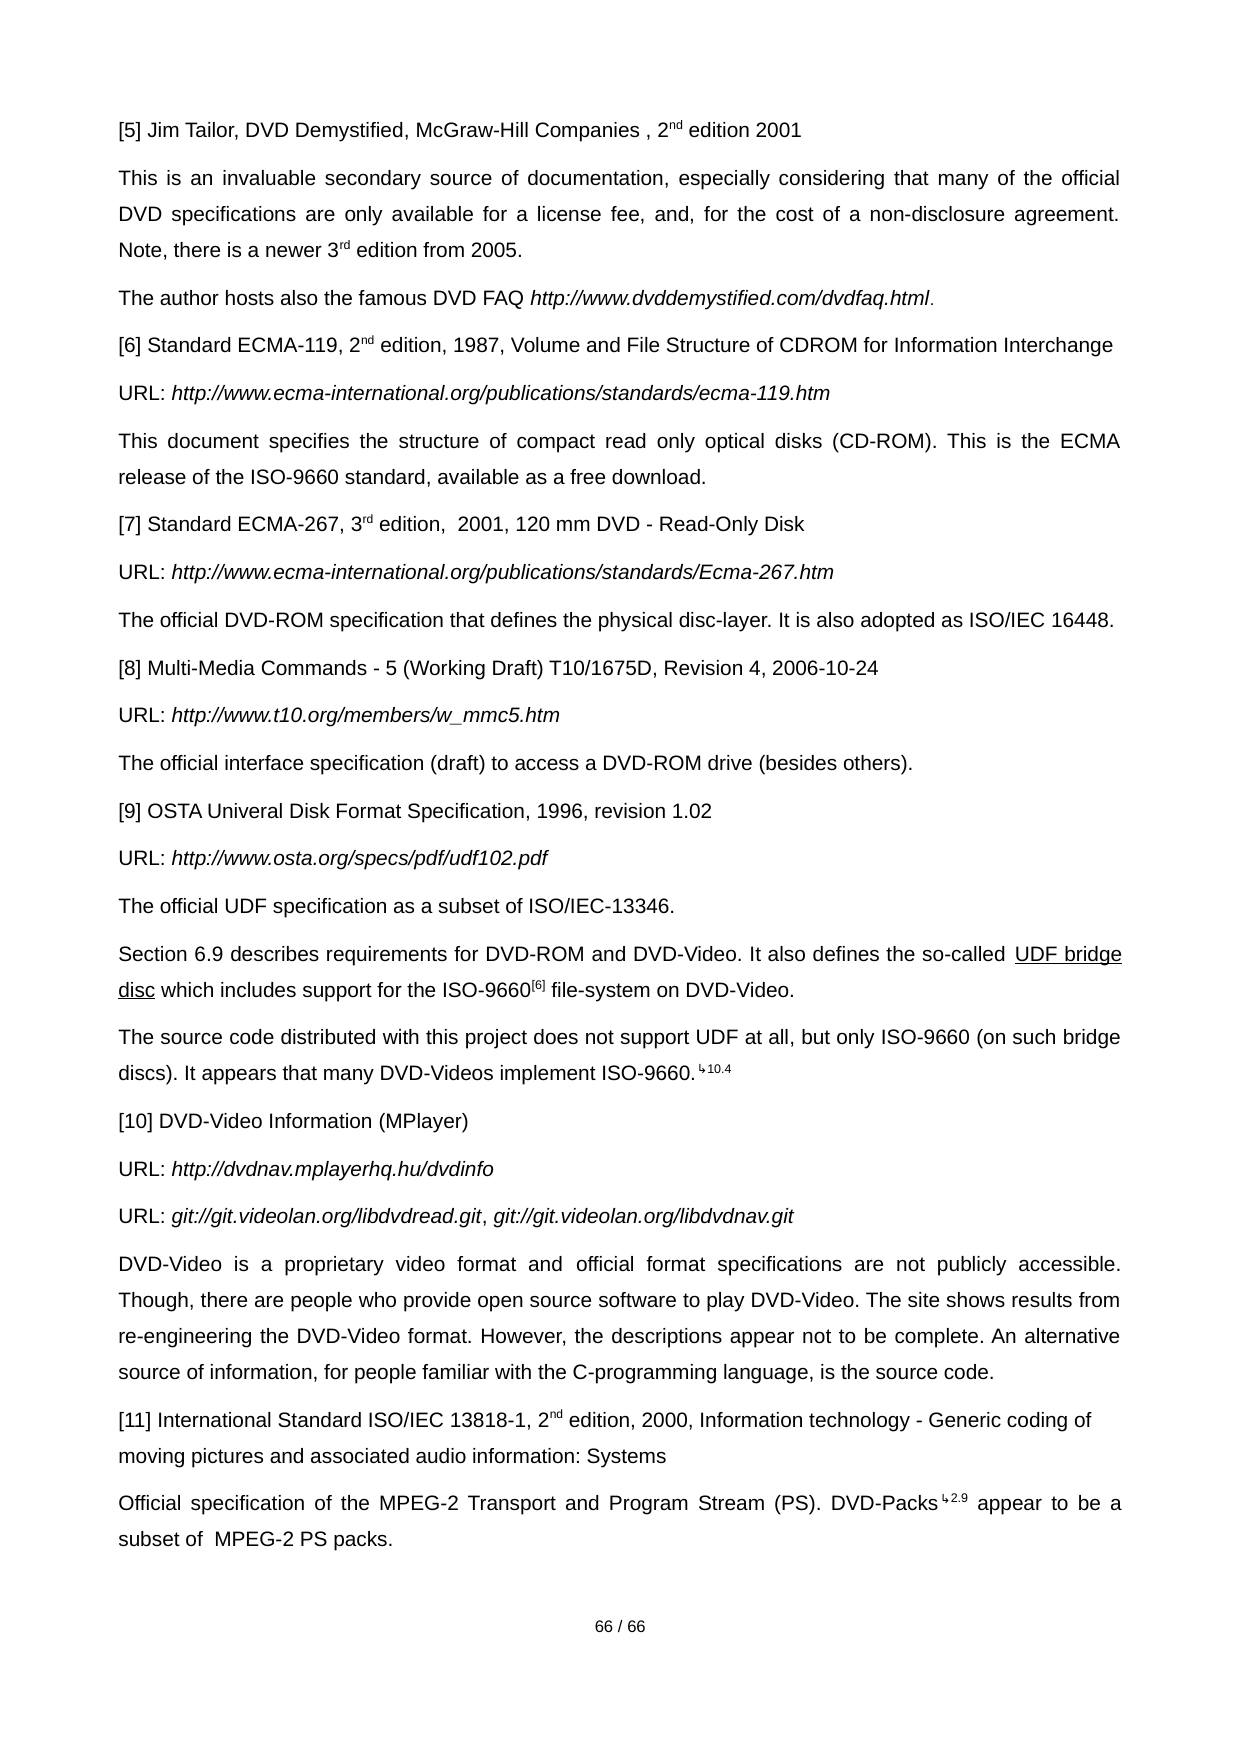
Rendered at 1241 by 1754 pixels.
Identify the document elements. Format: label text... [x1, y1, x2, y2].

text URL: http://www.ecma-international.org/publications/standards/ecma-119.htm [118, 381, 1122, 405]
list Standard ECMA-267, 3rd edition, 2001, 120 mm DVD - Read-Only Disk [118, 512, 1122, 536]
text DVD-Video is a proprietary video format and official format specifications are not publicly accessible. Though, there are people who provide open source software to play DVD-Video. The site shows results from re-engineering the DVD-Video format. However, the descriptions appear not to be complete. An alternative source of information, for people familiar with the C-programming language, is the source code. [118, 1252, 1122, 1384]
list DVD-Video Information (MPlayer) [118, 1109, 1122, 1133]
text URL: http://www.t10.org/members/w_mmc5.htm [118, 703, 1122, 727]
text URL: http://www.osta.org/specs/pdf/udf102.pdf [118, 846, 1122, 870]
text The author hosts also the famous DVD FAQ http://www.dvddemystified.com/dvdfaq.html. [118, 285, 1122, 309]
text The official UDF specification as a subset of ISO/IEC-13346. [118, 894, 1122, 918]
text URL: http://www.ecma-international.org/publications/standards/Ecma-267.htm [118, 560, 1122, 584]
list Jim Tailor, DVD Demystified, McGraw-Hill Companies , 2nd edition 2001 [118, 118, 1122, 142]
text This is an invaluable secondary source of documentation, especially considering that many of the official DVD specifications are only available for a license fee, and, for the cost of a non-disclosure agreement. Note, there is a newer 3rd edition from 2005. [118, 166, 1122, 262]
text The source code distributed with this project does not support UDF at all, but only ISO-9660 (on such bridge discs). It appears that many DVD-Videos implement ISO-9660.↳10.4 [118, 1025, 1122, 1085]
list OSTA Univeral Disk Format Specification, 1996, revision 1.02 [118, 798, 1122, 822]
list Multi-Media Commands - 5 (Working Draft) T10/1675D, Revision 4, 2006-10-24 [118, 655, 1122, 679]
text This document specifies the structure of compact read only optical disks (CD-ROM). This is the ECMA release of the ISO-9660 standard, available as a free download. [118, 428, 1122, 488]
text The official interface specification (draft) to access a DVD-ROM drive (besides others). [118, 751, 1122, 775]
list International Standard ISO/IEC 13818-1, 2nd edition, 2000, Information technology - Generic coding of moving pictures and associated audio information: Systems [118, 1407, 1122, 1467]
text Section 6.9 describes requirements for DVD-ROM and DVD-Video. It also defines the so-called UDF bridge disc which includes support for the ISO-9660[6] file-system on DVD-Video. [118, 942, 1122, 1001]
list Standard ECMA-119, 2nd edition, 1987, Volume and File Structure of CDROM for Information Interchange [118, 333, 1122, 357]
text URL: git://git.videolan.org/libdvdread.git, git://git.videolan.org/libdvdnav.git [118, 1204, 1122, 1228]
text The official DVD-ROM specification that defines the physical disc-layer. It is also adopted as ISO/IEC 16448. [118, 608, 1122, 632]
text URL: http://dvdnav.mplayerhq.hu/dvdinfo [118, 1157, 1122, 1181]
text Official specification of the MPEG-2 Transport and Program Stream (PS). DVD-Packs↳2.9 appear to be a subset of MPEG-2 PS packs. [118, 1491, 1122, 1551]
